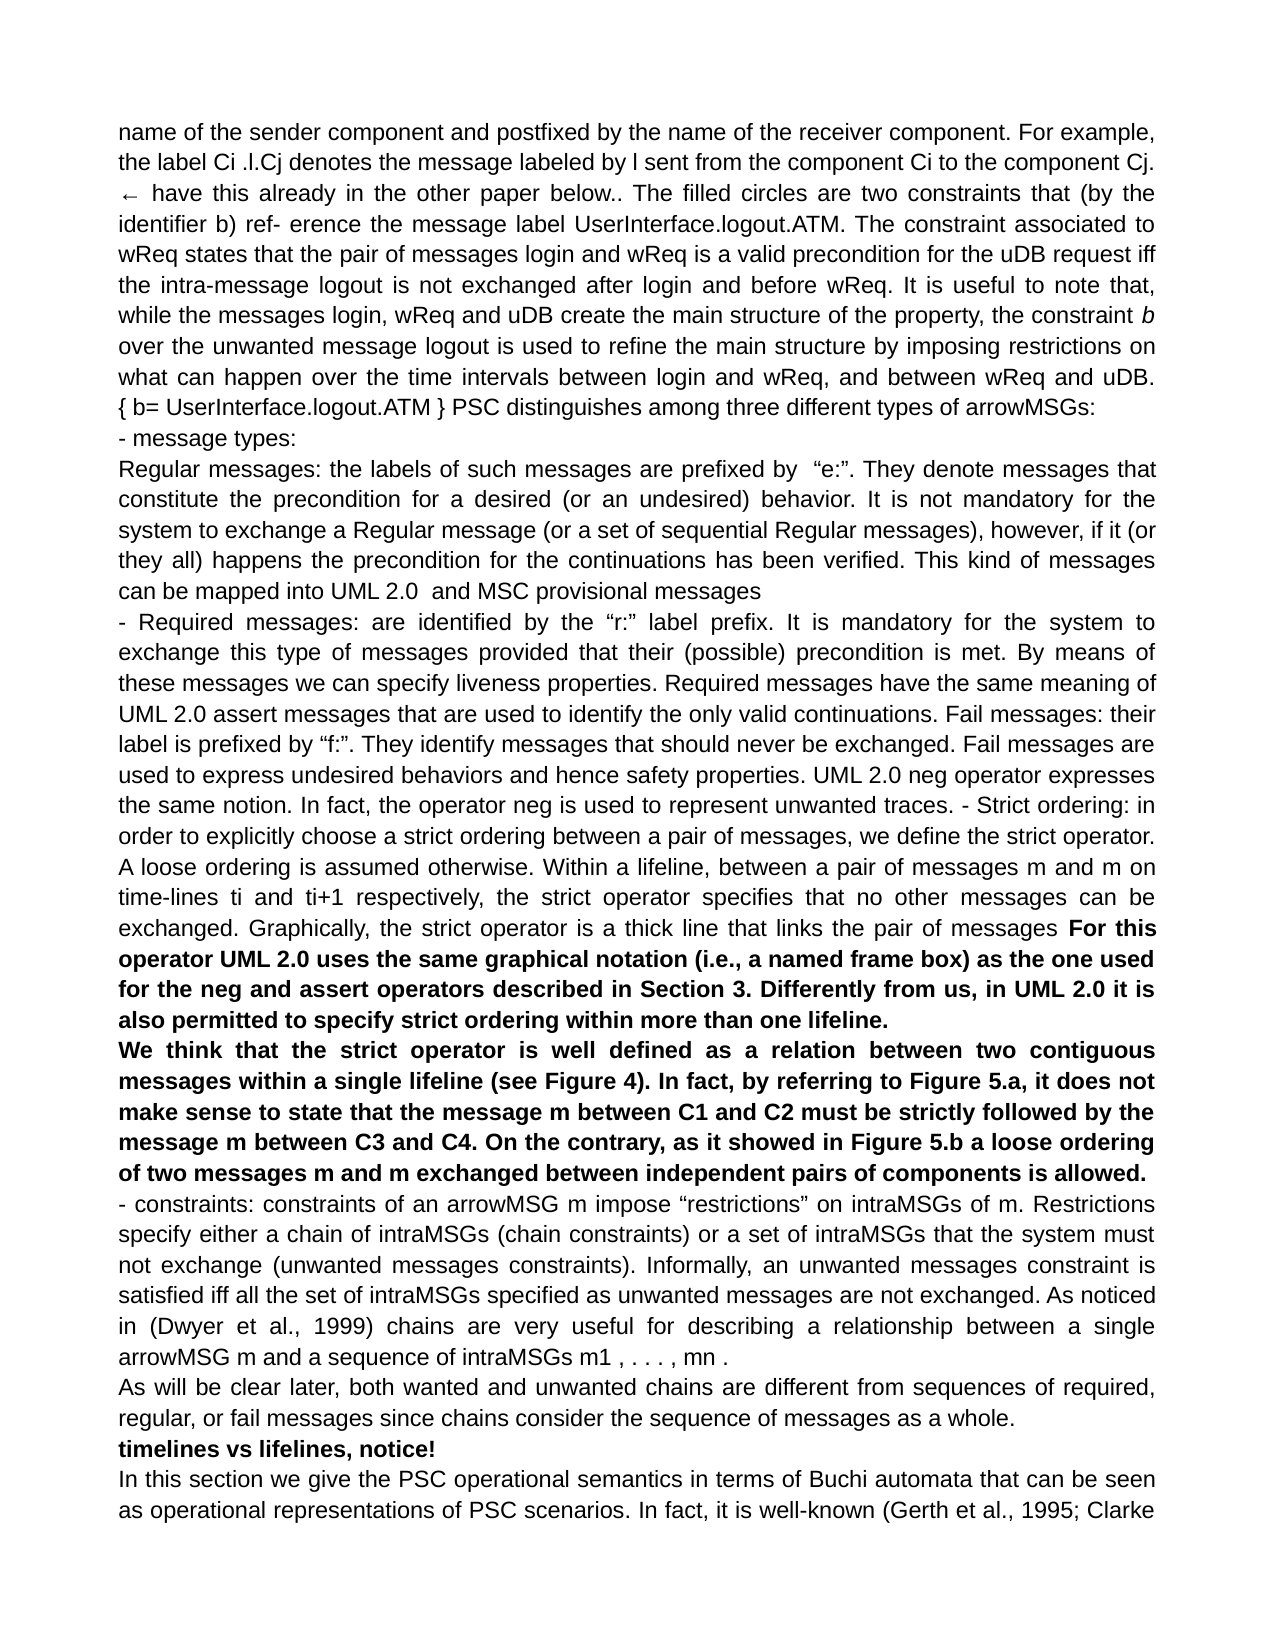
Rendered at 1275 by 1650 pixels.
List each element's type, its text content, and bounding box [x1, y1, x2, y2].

text - Required messages: are identified by the “r:” label prefix. It is mandatory for the system to exchange this type of messages provided that their (possible) precondition is met. By means of these messages we can specify liveness properties. Required messages have the same meaning of UML 2.0 assert messages that are used to identify the only valid continuations. Fail messages: their label is prefixed by “f:”. They identify messages that should never be exchanged. Fail messages are used to express undesired behaviors and hence safety properties. UML 2.0 neg operator expresses the same notion. In fact, the operator neg is used to represent unwanted traces. - Strict ordering: in order to explicitly choose a strict ordering between a pair of messages, we define the strict operator. A loose ordering is assumed otherwise. Within a lifeline, between a pair of messages m and m on time-lines ti and ti+1 respectively, the strict operator specifies that no other messages can be exchanged. Graphically, the strict operator is a thick line that links the pair of messages For this operator UML 2.0 uses the same graphical notation (i.e., a named frame box) as the one used for the neg and assert operators described in Section 3. Differently from us, in UML 2.0 it is also permitted to specify strict ordering within more than one lifeline. [118, 608, 1157, 1033]
text - constraints: constraints of an arrowMSG m impose “restrictions” on intraMSGs of m. Restrictions specify either a chain of intraMSGs (chain constraints) or a set of intraMSGs that the system must not exchange (unwanted messages constraints). Informally, an unwanted messages constraint is satisfied iff all the set of intraMSGs specified as unwanted messages are not exchanged. As noticed in (Dwyer et al., 1999) chains are very useful for describing a relationship between a single arrowMSG m and a sequence of intraMSGs m1 , . . . , mn . [118, 1190, 1157, 1370]
text As will be clear later, both wanted and unwanted chains are different from sequences of required, regular, or fail messages since chains consider the sequence of messages as a whole. [118, 1374, 1157, 1431]
text name of the sender component and postfixed by the name of the receiver component. For example, the label Ci .l.Cj denotes the message labeled by l sent from the component Ci to the component Cj. ← have this already in the other paper below.. The filled circles are two constraints that (by the identifier b) ref- erence the message label UserInterface.logout.ATM. The constraint associated to wReq states that the pair of messages login and wReq is a valid precondition for the uDB request iff the intra-message logout is not exchanged after login and before wReq. It is useful to note that, while the messages login, wReq and uDB create the main structure of the property, the constraint b over the unwanted message logout is used to refine the main structure by imposing restrictions on what can happen over the time intervals between login and wReq, and between wReq and uDB. { b= UserInterface.logout.ATM } PSC distinguishes among three different types of arrowMSGs: [118, 118, 1157, 421]
text We think that the strict operator is well defined as a relation between two contiguous messages within a single lifeline (see Figure 4). In fact, by referring to Figure 5.a, it does not make sense to state that the message m between C1 and C2 must be strictly followed by the message m between C3 and C4. On the contrary, as it showed in Figure 5.b a loose ordering of two messages m and m exchanged between independent pairs of components is allowed. [118, 1037, 1157, 1186]
text In this section we give the PSC operational semantics in terms of Buchi automata that can be seen as operational representations of PSC scenarios. In fact, it is well-known (Gerth et al., 1995; Clarke [118, 1466, 1157, 1523]
text Regular messages: the labels of such messages are prefixed by “e:”. They denote messages that constitute the precondition for a desired (or an undesired) behavior. It is not mandatory for the system to exchange a Regular message (or a set of sequential Regular messages), however, if it (or they all) happens the precondition for the continuations has been verified. This kind of messages can be mapped into UML 2.0 and MSC provisional messages [118, 455, 1157, 604]
text timelines vs lifelines, notice! [118, 1435, 1157, 1462]
text - message types: [118, 424, 1157, 451]
